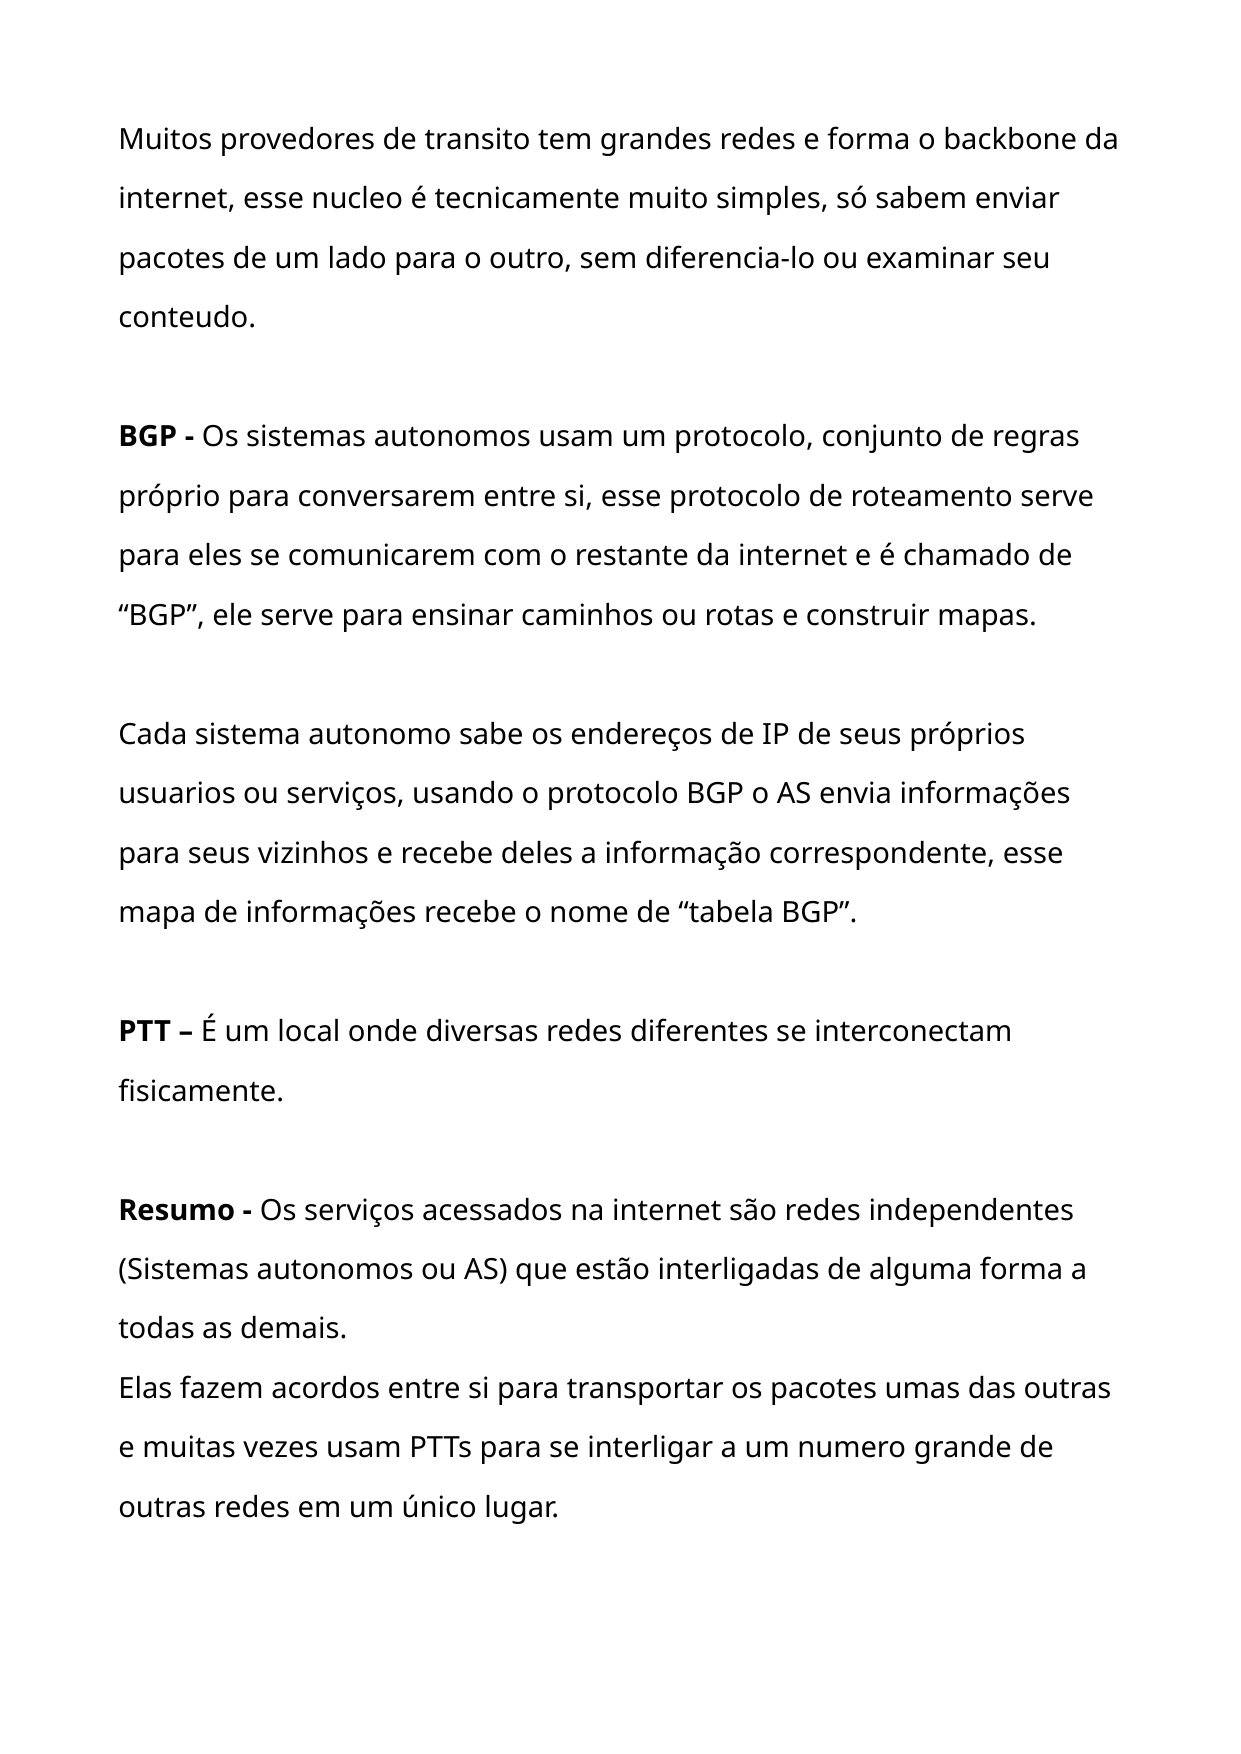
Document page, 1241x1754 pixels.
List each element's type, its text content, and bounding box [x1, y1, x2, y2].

text PTT – É um local onde diversas redes diferentes se interconectam fisicamente. [118, 1010, 1122, 1109]
text Muitos provedores de transito tem grandes redes e forma o backbone da internet, esse nucleo é tecnicamente muito simples, só sabem enviar pacotes de um lado para o outro, sem diferencia-lo ou examinar seu conteudo. [118, 118, 1122, 336]
text Resumo - Os serviços acessados na internet são redes independentes (Sistemas autonomos ou AS) que estão interligadas de alguma forma a todas as demais. [118, 1189, 1122, 1347]
text Elas fazem acordos entre si para transportar os pacotes umas das outras e muitas vezes usam PTTs para se interligar a um numero grande de outras redes em um único lugar. [118, 1367, 1122, 1526]
text BGP - Os sistemas autonomos usam um protocolo, conjunto de regras próprio para conversarem entre si, esse protocolo de roteamento serve para eles se comunicarem com o restante da internet e é chamado de “BGP”, ele serve para ensinar caminhos ou rotas e construir mapas. [118, 416, 1122, 634]
text Cada sistema autonomo sabe os endereços de IP de seus próprios usuarios ou serviços, usando o protocolo BGP o AS envia informações para seus vizinhos e recebe deles a informação correspondente, esse mapa de informações recebe o nome de “tabela BGP”. [118, 713, 1122, 931]
